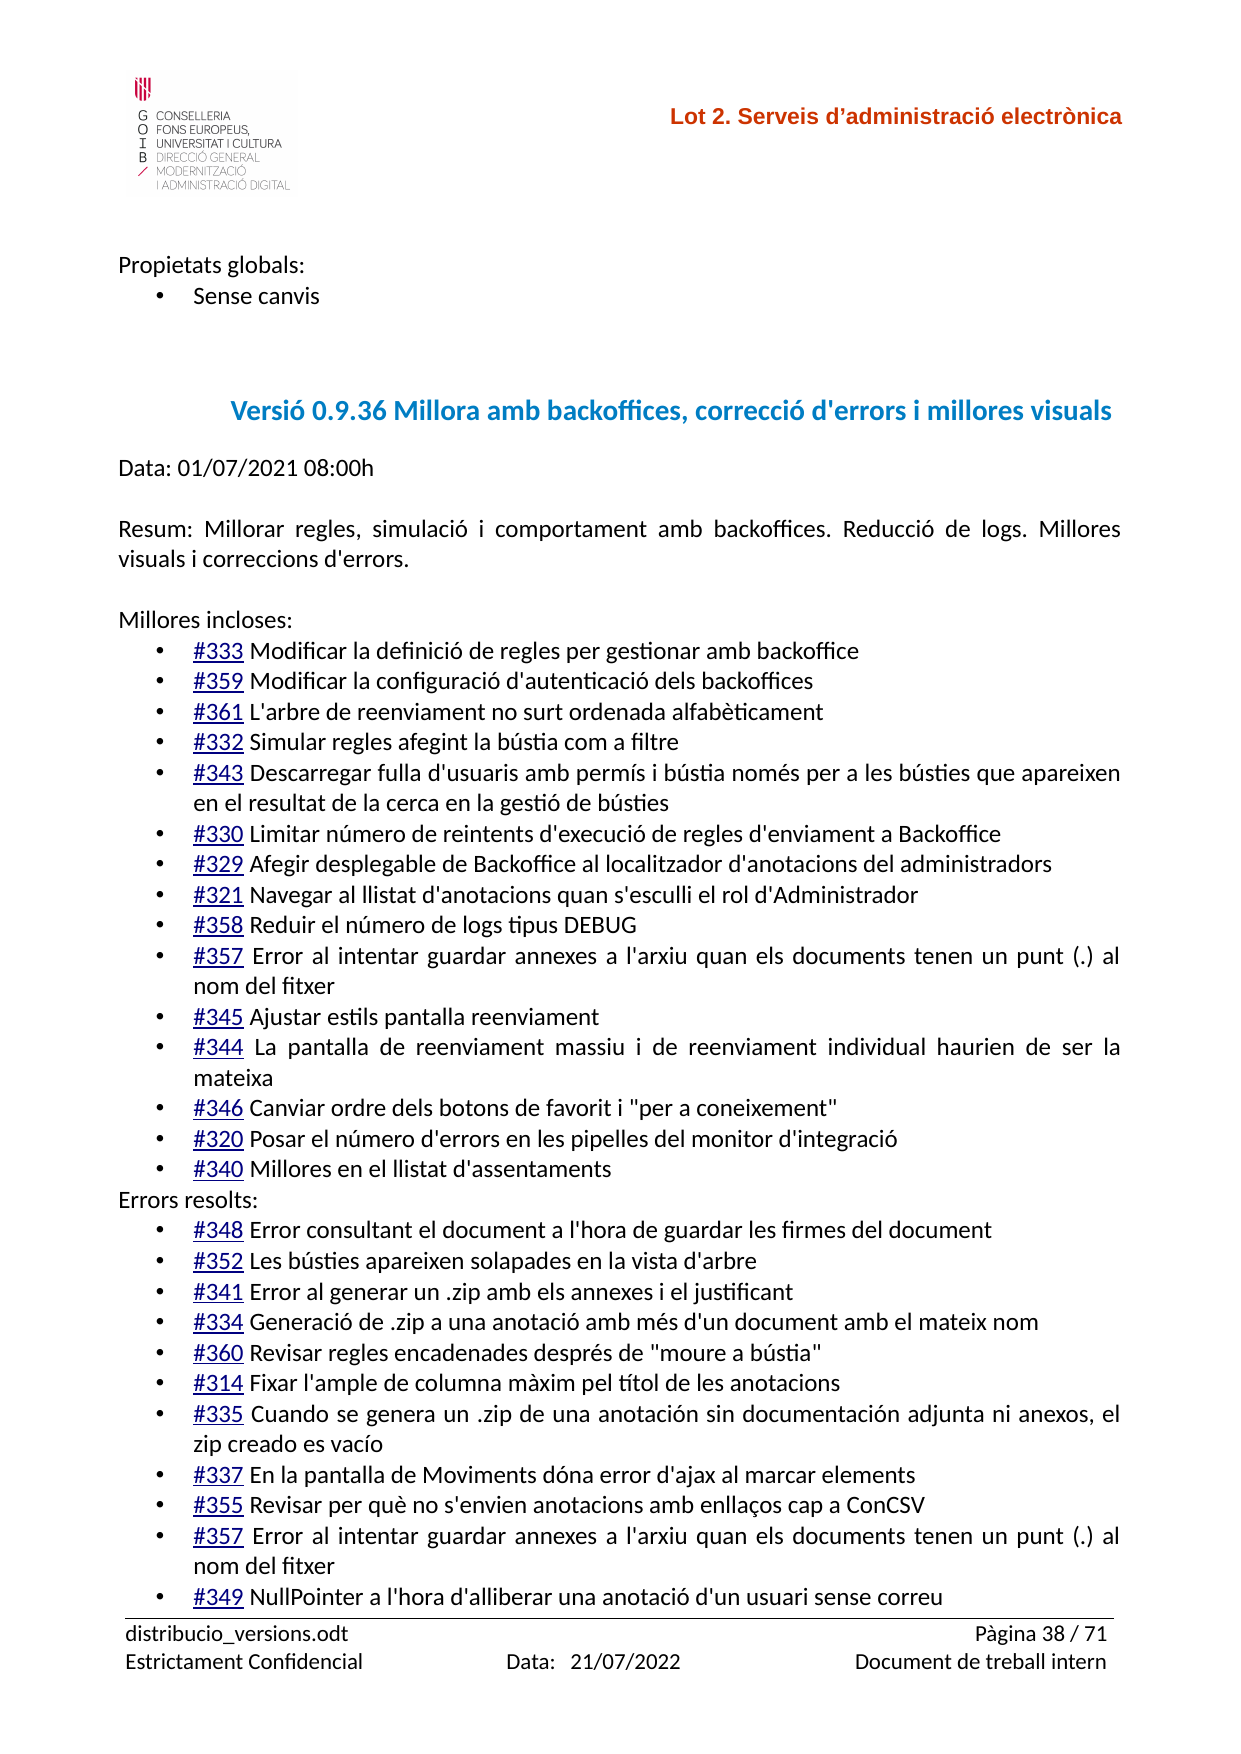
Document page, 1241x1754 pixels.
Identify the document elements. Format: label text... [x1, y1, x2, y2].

text Errors resolts: [118, 1184, 1122, 1215]
list #337 En la pantalla de Moviments dóna error d'ajax al marcar elements [156, 1459, 1122, 1489]
list #361 L'arbre de reenviament no surt ordenada alfabèticament [156, 696, 1122, 726]
list #314 Fixar l'ample de columna màxim pel títol de les anotacions [156, 1367, 1122, 1398]
list #357 Error al intentar guardar annexes a l'arxiu quan els documents tenen un punt (.) al nom del fitxer [156, 1520, 1122, 1581]
text Data: 01/07/2021 08:00h [118, 452, 1122, 482]
subtitle Versió 0.9.36 Millora amb backoffices, correcció d'errors i millores visuals [153, 392, 1122, 428]
list #321 Navegar al llistat d'anotacions quan s'esculli el rol d'Administrador [156, 879, 1122, 909]
list #346 Canviar ordre dels botons de favorit i "per a coneixement" [156, 1093, 1122, 1123]
list #343 Descarregar fulla d'usuaris amb permís i bústia només per a les bústies que apareixen en el resultat de la cerca en la gestió de bústies [156, 757, 1122, 818]
list #340 Millores en el llistat d'assentaments [156, 1154, 1122, 1184]
list #333 Modificar la definició de regles per gestionar amb backoffice [156, 635, 1122, 665]
list #335 Cuando se genera un .zip de una anotación sin documentación adjunta ni anexos, el zip creado es vacío [156, 1398, 1122, 1459]
list #320 Posar el número d'errors en les pipelles del monitor d'integració [156, 1123, 1122, 1154]
list #349 NullPointer a l'hora d'alliberar una anotació d'un usuari sense correu [156, 1581, 1122, 1611]
list #360 Revisar regles encadenades després de "moure a bústia" [156, 1337, 1122, 1367]
list #348 Error consultant el document a l'hora de guardar les firmes del document [156, 1215, 1122, 1245]
text Propietats globals: [118, 250, 1122, 280]
list #355 Revisar per què no s'envien anotacions amb enllaços cap a ConCSV [156, 1489, 1122, 1520]
list #332 Simular regles afegint la bústia com a filtre [156, 726, 1122, 757]
list #330 Limitar número de reintents d'execució de regles d'enviament a Backoffice [156, 818, 1122, 848]
picture [126, 70, 299, 197]
text Resum: Millorar regles, simulació i comportament amb backoffices. Reducció de logs. Millores visuals i correccions d'errors. [118, 513, 1122, 574]
list #334 Generació de .zip a una anotació amb més d'un document amb el mateix nom [156, 1306, 1122, 1337]
list Sense canvis [156, 280, 1122, 311]
list #344 La pantalla de reenviament massiu i de reenviament individual haurien de ser la mateixa [156, 1032, 1122, 1093]
list #357 Error al intentar guardar annexes a l'arxiu quan els documents tenen un punt (.) al nom del fitxer [156, 940, 1122, 1001]
list #359 Modificar la configuració d'autenticació dels backoffices [156, 665, 1122, 696]
list #345 Ajustar estils pantalla reenviament [156, 1001, 1122, 1032]
list #358 Reduir el número de logs tipus DEBUG [156, 909, 1122, 940]
list #341 Error al generar un .zip amb els annexes i el justificant [156, 1276, 1122, 1306]
text Millores incloses: [118, 604, 1122, 635]
list #329 Afegir desplegable de Backoffice al localitzador d'anotacions del administradors [156, 848, 1122, 879]
list #352 Les bústies apareixen solapades en la vista d'arbre [156, 1245, 1122, 1276]
